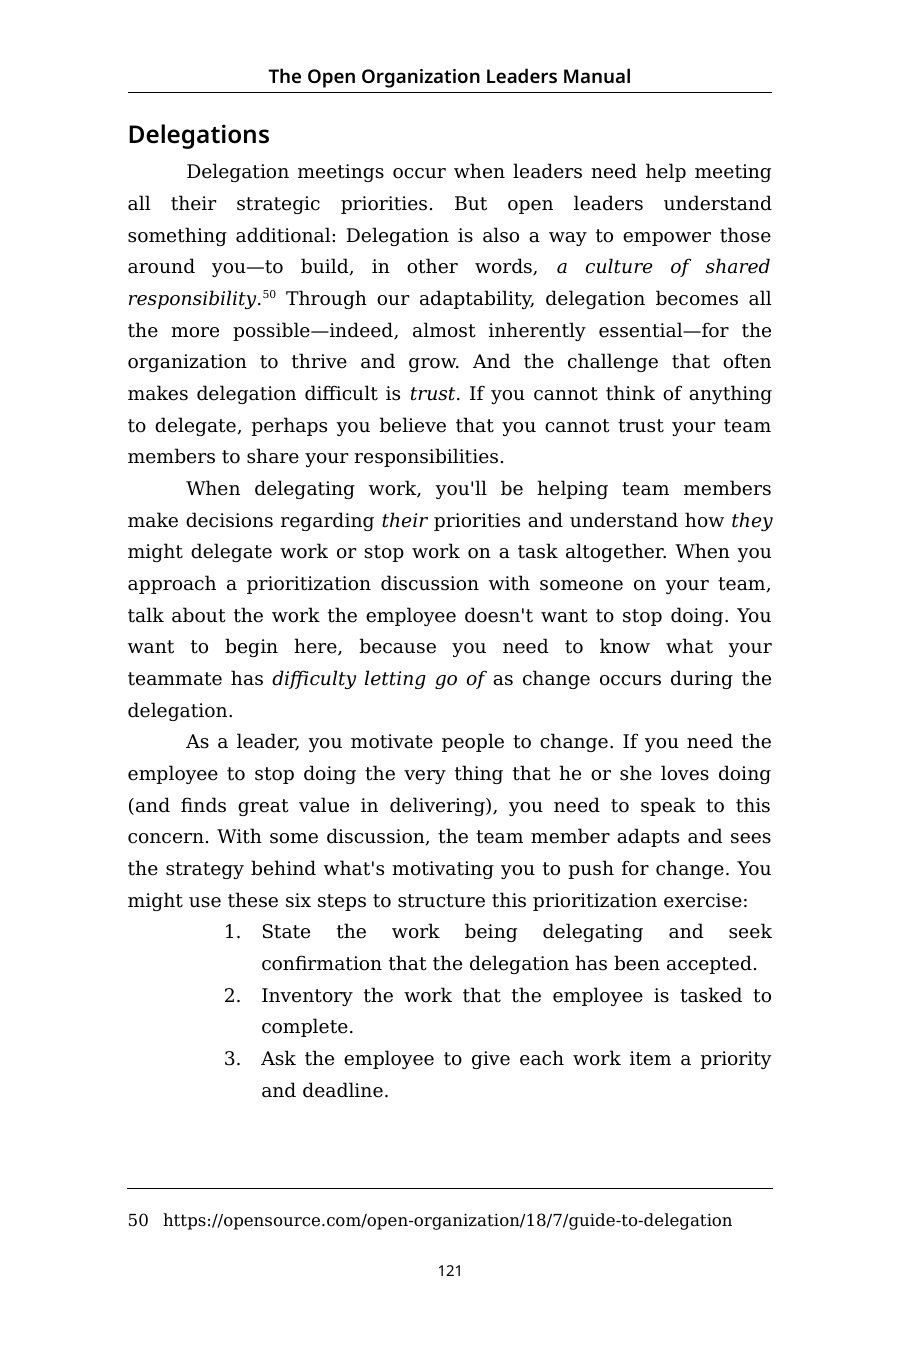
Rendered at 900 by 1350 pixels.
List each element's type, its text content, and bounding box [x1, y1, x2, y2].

list State the work being delegating and seek confirmation that the delegation has been accepted. [223, 922, 772, 975]
text Delegation meetings occur when leaders need help meeting all their strategic priorities. But open leaders understand something additional: Delegation is also a way to empower those around you—to build, in other words, a culture of shared responsibility. Through our adaptability, delegation becomes all the more possible—indeed, almost inherently essential—for the organization to thrive and grow. And the challenge that often makes delegation difficult is trust. If you cannot think of anything to delegate, perhaps you believe that you cannot trust your team members to share your responsibilities. [127, 162, 772, 468]
text https://opensource.com/open-organization/18/7/guide-to-delegation [127, 1211, 772, 1230]
text When delegating work, you'll be helping team members make decisions regarding their priorities and understand how they might delegate work or stop work on a task altogether. When you approach a prioritization discussion with someone on your team, talk about the work the employee doesn't want to stop doing. You want to begin here, because you need to know what your teammate has difficulty letting go of as change occurs during the delegation. [127, 478, 772, 722]
text As a leader, you motivate people to change. If you need the employee to stop doing the very thing that he or she loves doing (and finds great value in delivering), you need to speak to this concern. With some discussion, the team member adapts and sees the strategy behind what's motivating you to push for change. You might use these six steps to structure this prioritization exercise: [127, 732, 772, 912]
list Ask the employee to give each work item a priority and deadline. [223, 1048, 772, 1102]
list Inventory the work that the employee is tasked to complete. [223, 985, 772, 1038]
subtitle Delegations [127, 121, 772, 149]
